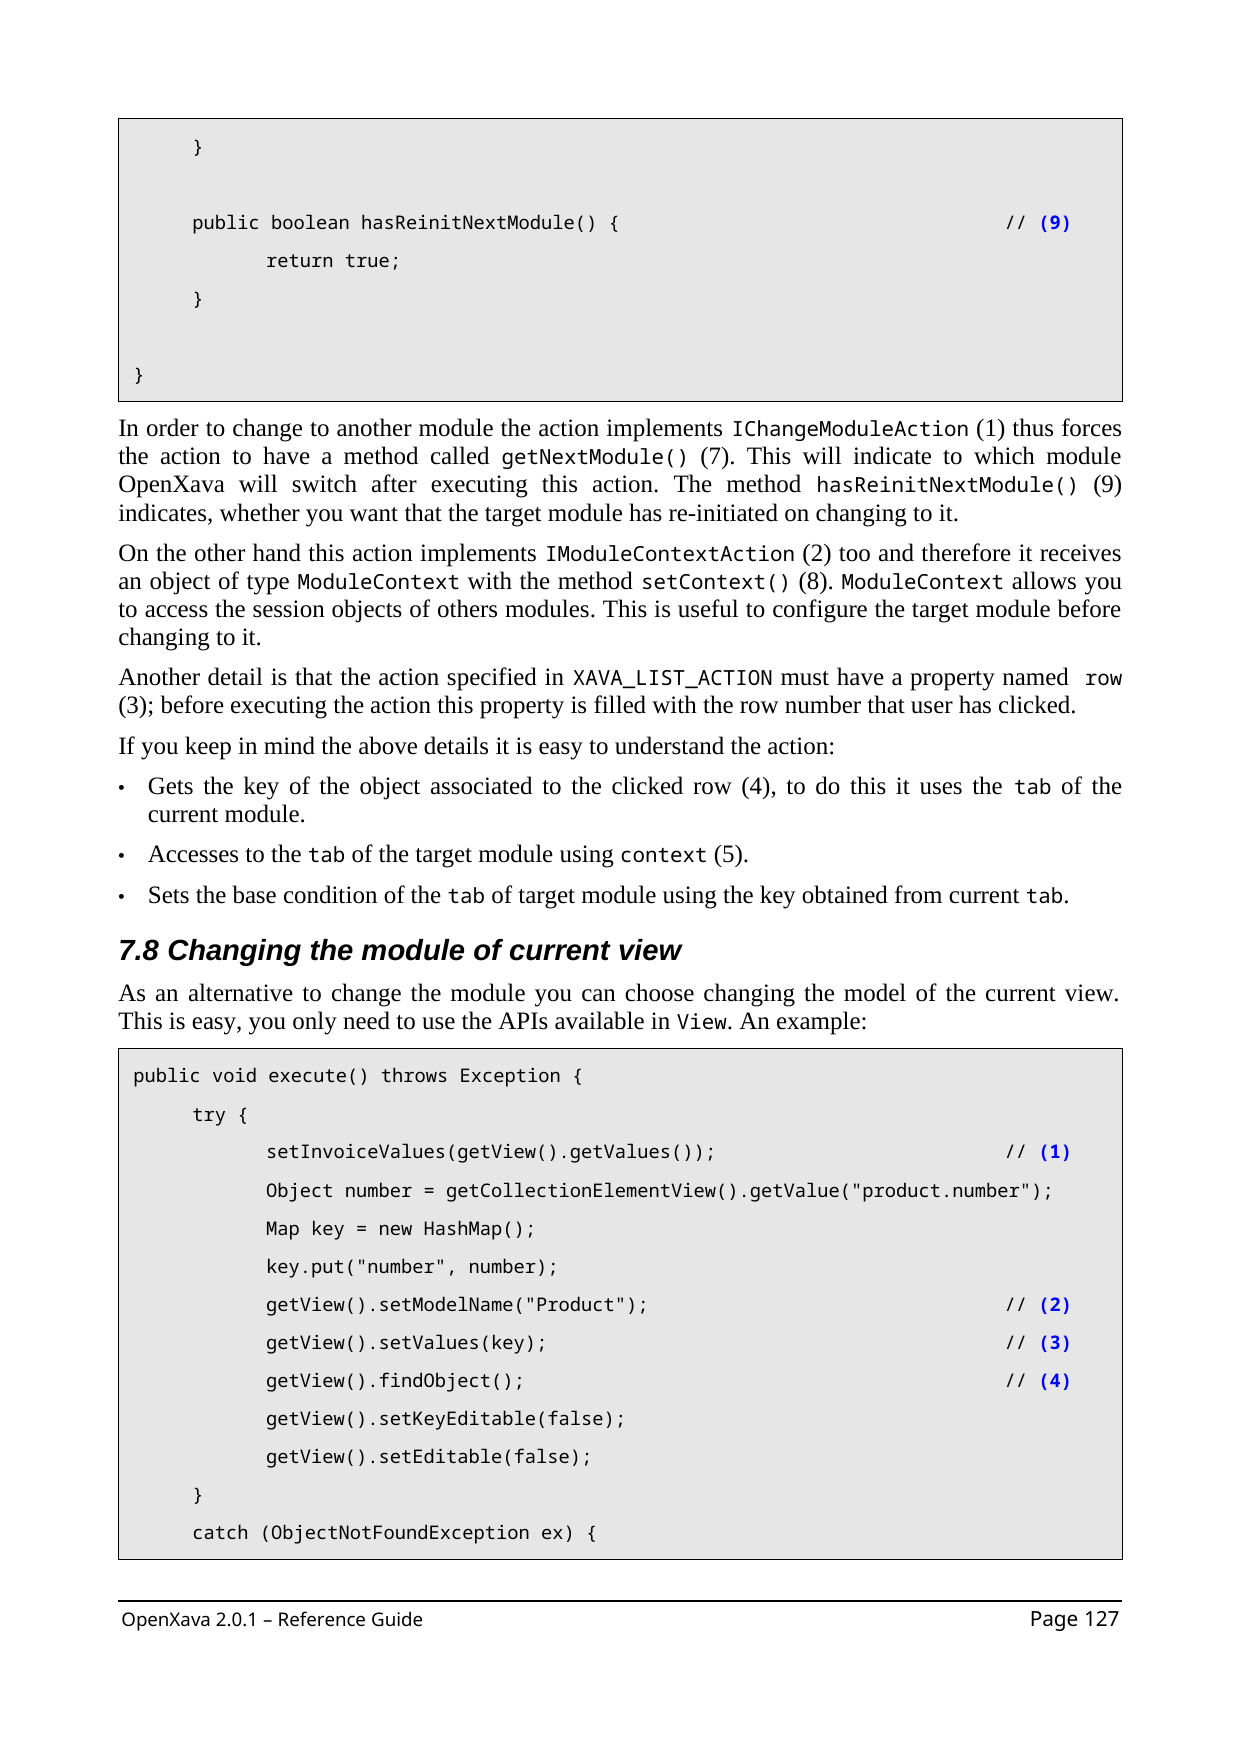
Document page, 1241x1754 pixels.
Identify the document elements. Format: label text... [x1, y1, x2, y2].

subtitle Changing the module of current view [118, 934, 1122, 967]
text getView().setModelName("Product"); // (2) [119, 1276, 1122, 1314]
text If you keep in mind the above details it is easy to understand the action: [118, 732, 1122, 759]
text key.put("number", number); [119, 1238, 1122, 1276]
list Sets the base condition of the tab of target module using the key obtained from current tab. [118, 881, 1122, 909]
text public void execute() throws Exception { [119, 1049, 1122, 1086]
text Another detail is that the action specified in XAVA_LIST_ACTION must have a property named row (3); before executing the action this property is filled with the row number that user has clicked. [118, 663, 1122, 719]
text } [119, 270, 1122, 308]
text } [119, 1466, 1122, 1504]
text Map key = new HashMap(); [119, 1200, 1122, 1238]
text try { [119, 1086, 1122, 1124]
text As an alternative to change the module you can choose changing the model of the current view. This is easy, you only need to use the APIs available in View. An example: [118, 979, 1122, 1036]
text return true; [119, 232, 1122, 270]
text public boolean hasReinitNextModule() { // (9) [119, 194, 1122, 232]
text In order to change to another module the action implements IChangeModuleAction (1) thus forces the action to have a method called getNextModule() (7). This will indicate to which module OpenXava will switch after executing this action. The method hasReinitNextModule() (9) indicates, whether you want that the target module has re-initiated on changing to it. [118, 414, 1122, 526]
text Object number = getCollectionElementView().getValue("product.number"); [119, 1162, 1122, 1200]
text getView().setEditable(false); [119, 1428, 1122, 1466]
text } [119, 346, 1122, 401]
text } [119, 119, 1122, 156]
text getView().setValues(key); // (3) [119, 1314, 1122, 1352]
text On the other hand this action implements IModuleContextAction (2) too and therefore it receives an object of type ModuleContext with the method setContext() (8). ModuleContext allows you to access the session objects of others modules. This is useful to configure the target module before changing to it. [118, 539, 1122, 651]
text getView().findObject(); // (4) [119, 1352, 1122, 1390]
text setInvoiceValues(getView().getValues()); // (1) [119, 1124, 1122, 1162]
text getView().setKeyEditable(false); [119, 1390, 1122, 1428]
list Gets the key of the object associated to the clicked row (4), to do this it uses the tab of the current module. [118, 772, 1122, 828]
text catch (ObjectNotFoundException ex) { [119, 1504, 1122, 1559]
list Accesses to the tab of the target module using context (5). [118, 840, 1122, 869]
